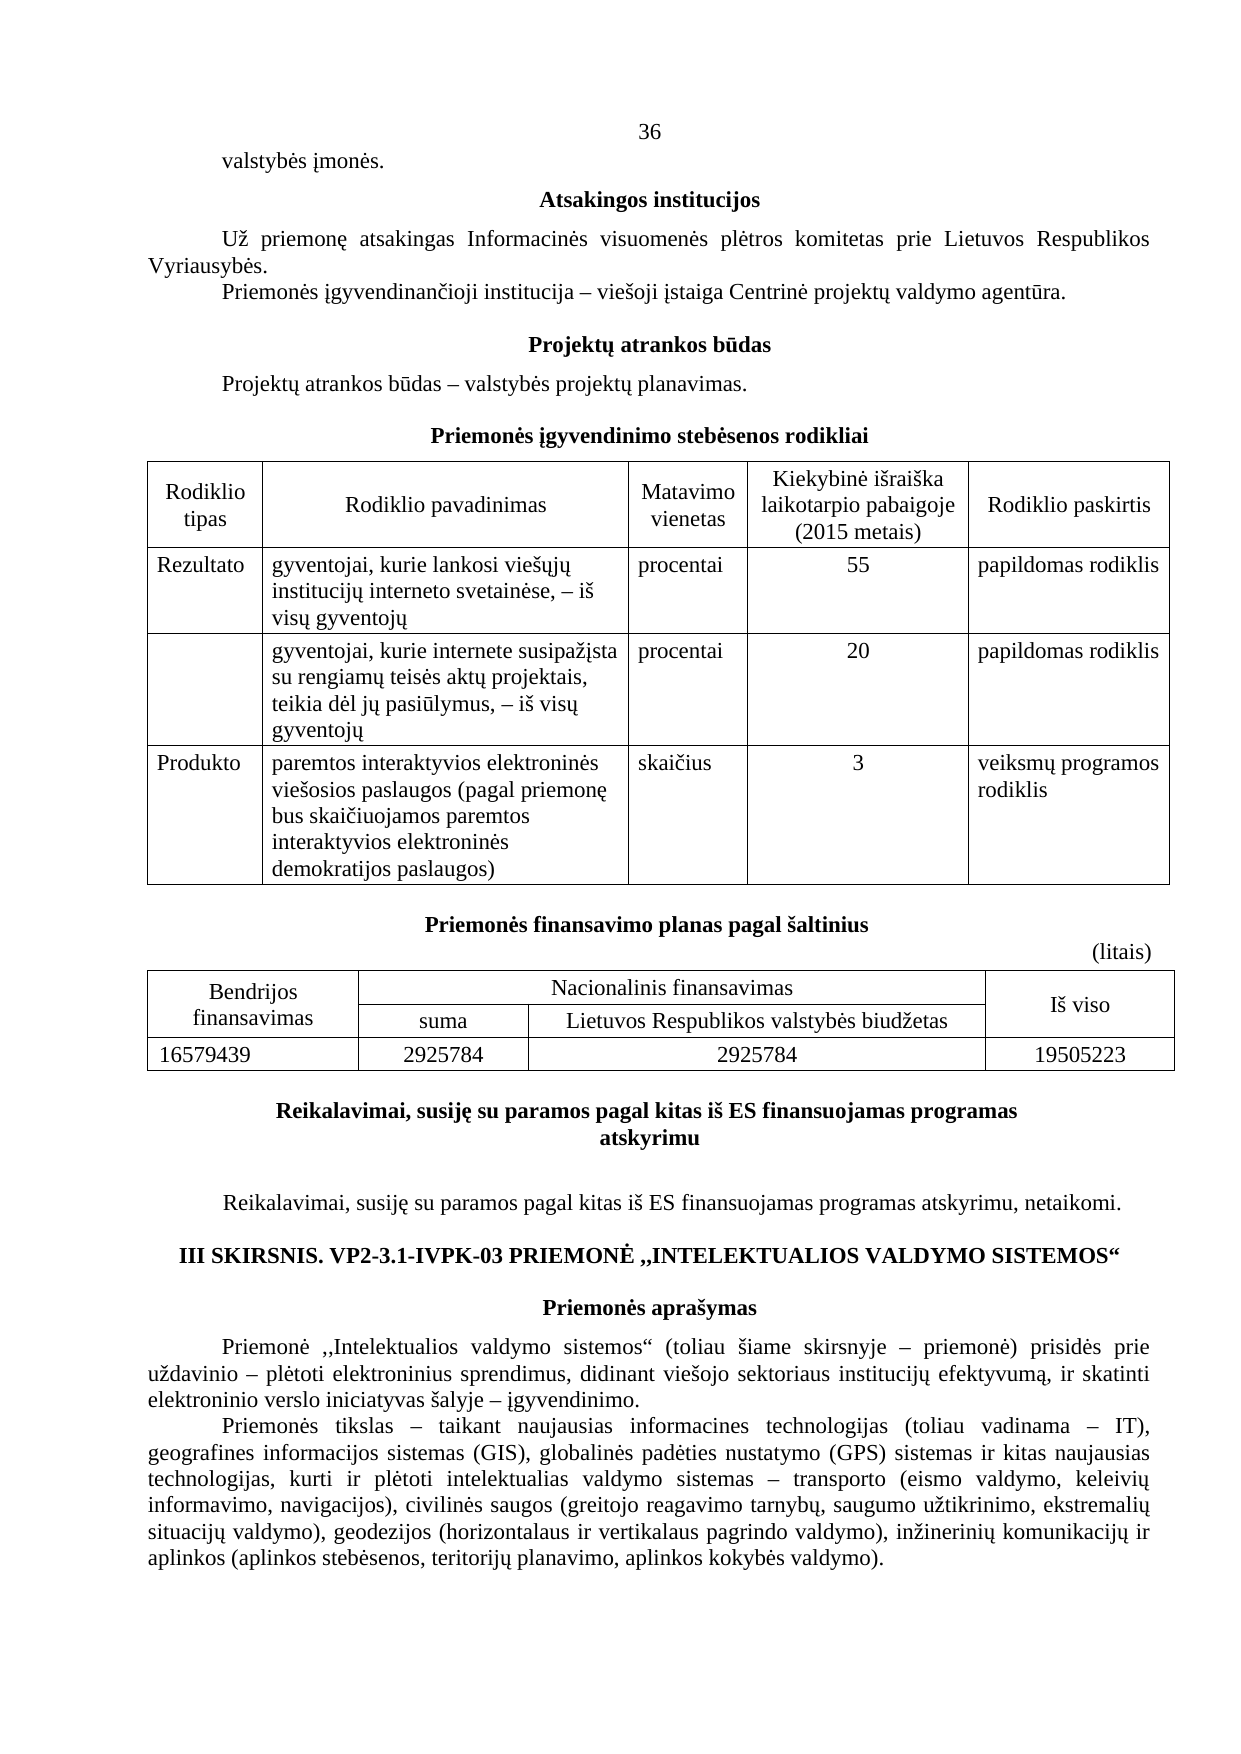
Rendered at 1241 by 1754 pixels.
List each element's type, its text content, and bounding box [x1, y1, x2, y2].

text Priemonės finansavimo planas pagal šaltinius [148, 911, 1152, 938]
table_header Bendrijos finansavimas [148, 971, 358, 1037]
table_cell veiksmų programos rodiklis [969, 746, 1169, 884]
text valstybės įmonės. [148, 148, 1152, 174]
text (litais) [148, 938, 1152, 964]
text Reikalavimai, susiję su paramos pagal kitas iš ES finansuojamas programas atskyrimu [148, 1097, 1152, 1150]
table_cell 19505223 [986, 1038, 1174, 1070]
table_cell 20 [748, 634, 968, 745]
table_header Iš viso [986, 971, 1174, 1037]
table_header Rodiklio tipas [148, 462, 262, 547]
table_header Matavimo vienetas [629, 462, 747, 547]
text Priemonė ,,Intelektualios valdymo sistemos“ (toliau šiame skirsnyje – priemonė) prisidės prie uždavinio – plėtoti elektroninius sprendimus, didinant viešojo sektoriaus institucijų efektyvumą, ir skatinti elektroninio verslo iniciatyvas šalyje – įgyvendinimo. [148, 1333, 1152, 1412]
table_cell Produkto [148, 746, 262, 884]
text Už priemonę atsakingas Informacinės visuomenės plėtros komitetas prie Lietuvos Respublikos Vyriausybės. [148, 225, 1152, 278]
table_cell papildomas rodiklis [969, 634, 1169, 745]
table_cell Lietuvos Respublikos valstybės biudžetas [529, 1005, 985, 1037]
table_cell skaičius [629, 746, 747, 884]
table_header Nacionalinis finansavimas [359, 971, 985, 1003]
table_cell 3 [748, 746, 968, 884]
subtitle III SKIRSNIS. VP2-3.1-IVPK-03 PRIEMONĖ ,,INTELEKTUALIOS VALDYMO SISTEMOS“ [148, 1242, 1152, 1268]
text Atsakingos institucijos [148, 186, 1152, 213]
table_cell 2925784 [359, 1038, 528, 1070]
table_cell 16579439 [148, 1038, 358, 1070]
text Reikalavimai, susiję su paramos pagal kitas iš ES finansuojamas programas atskyrimu, netaikomi. [148, 1189, 1152, 1215]
table_cell procentai [629, 548, 747, 633]
table_cell suma [359, 1005, 528, 1037]
text Priemonės įgyvendinančioji institucija – viešoji įstaiga Centrinė projektų valdymo agentūra. [148, 278, 1152, 304]
table_cell Rezultato [148, 548, 262, 633]
table_cell papildomas rodiklis [969, 548, 1169, 633]
text Projektų atrankos būdas – valstybės projektų planavimas. [148, 369, 1152, 396]
table_cell gyventojai, kurie lankosi viešųjų institucijų interneto svetainėse, – iš visų gyventojų [263, 548, 628, 633]
text Priemonės įgyvendinimo stebėsenos rodikliai [148, 422, 1152, 449]
table_cell procentai [629, 634, 747, 745]
text Priemonės tikslas – taikant naujausias informacines technologijas (toliau vadinama – IT), geografines informacijos sistemas (GIS), globalinės padėties nustatymo (GPS) sistemas ir kitas naujausias technologijas, kurti ir plėtoti intelektualias valdymo sistemas – transporto (eismo valdymo, keleivių informavimo, navigacijos), civilinės saugos (greitojo reagavimo tarnybų, saugumo užtikrinimo, ekstremalių situacijų valdymo), geodezijos (horizontalaus ir vertikalaus pagrindo valdymo), inžinerinių komunikacijų ir aplinkos (aplinkos stebėsenos, teritorijų planavimo, aplinkos kokybės valdymo). [148, 1412, 1152, 1570]
text Priemonės aprašymas [148, 1294, 1152, 1321]
table_cell 55 [748, 548, 968, 633]
table_header Rodiklio paskirtis [969, 462, 1169, 547]
table_header Kiekybinė išraiška laikotarpio pabaigoje (2015 metais) [748, 462, 968, 547]
table_cell [148, 634, 262, 745]
text Projektų atrankos būdas [148, 331, 1152, 357]
table_header Rodiklio pavadinimas [263, 462, 628, 547]
table_cell paremtos interaktyvios elektroninės viešosios paslaugos (pagal priemonę bus skaičiuojamos paremtos interaktyvios elektroninės demokratijos paslaugos) [263, 746, 628, 884]
table_cell gyventojai, kurie internete susipažįsta su rengiamų teisės aktų projektais, teikia dėl jų pasiūlymus, – iš visų gyventojų [263, 634, 628, 745]
table_cell 2925784 [529, 1038, 985, 1070]
